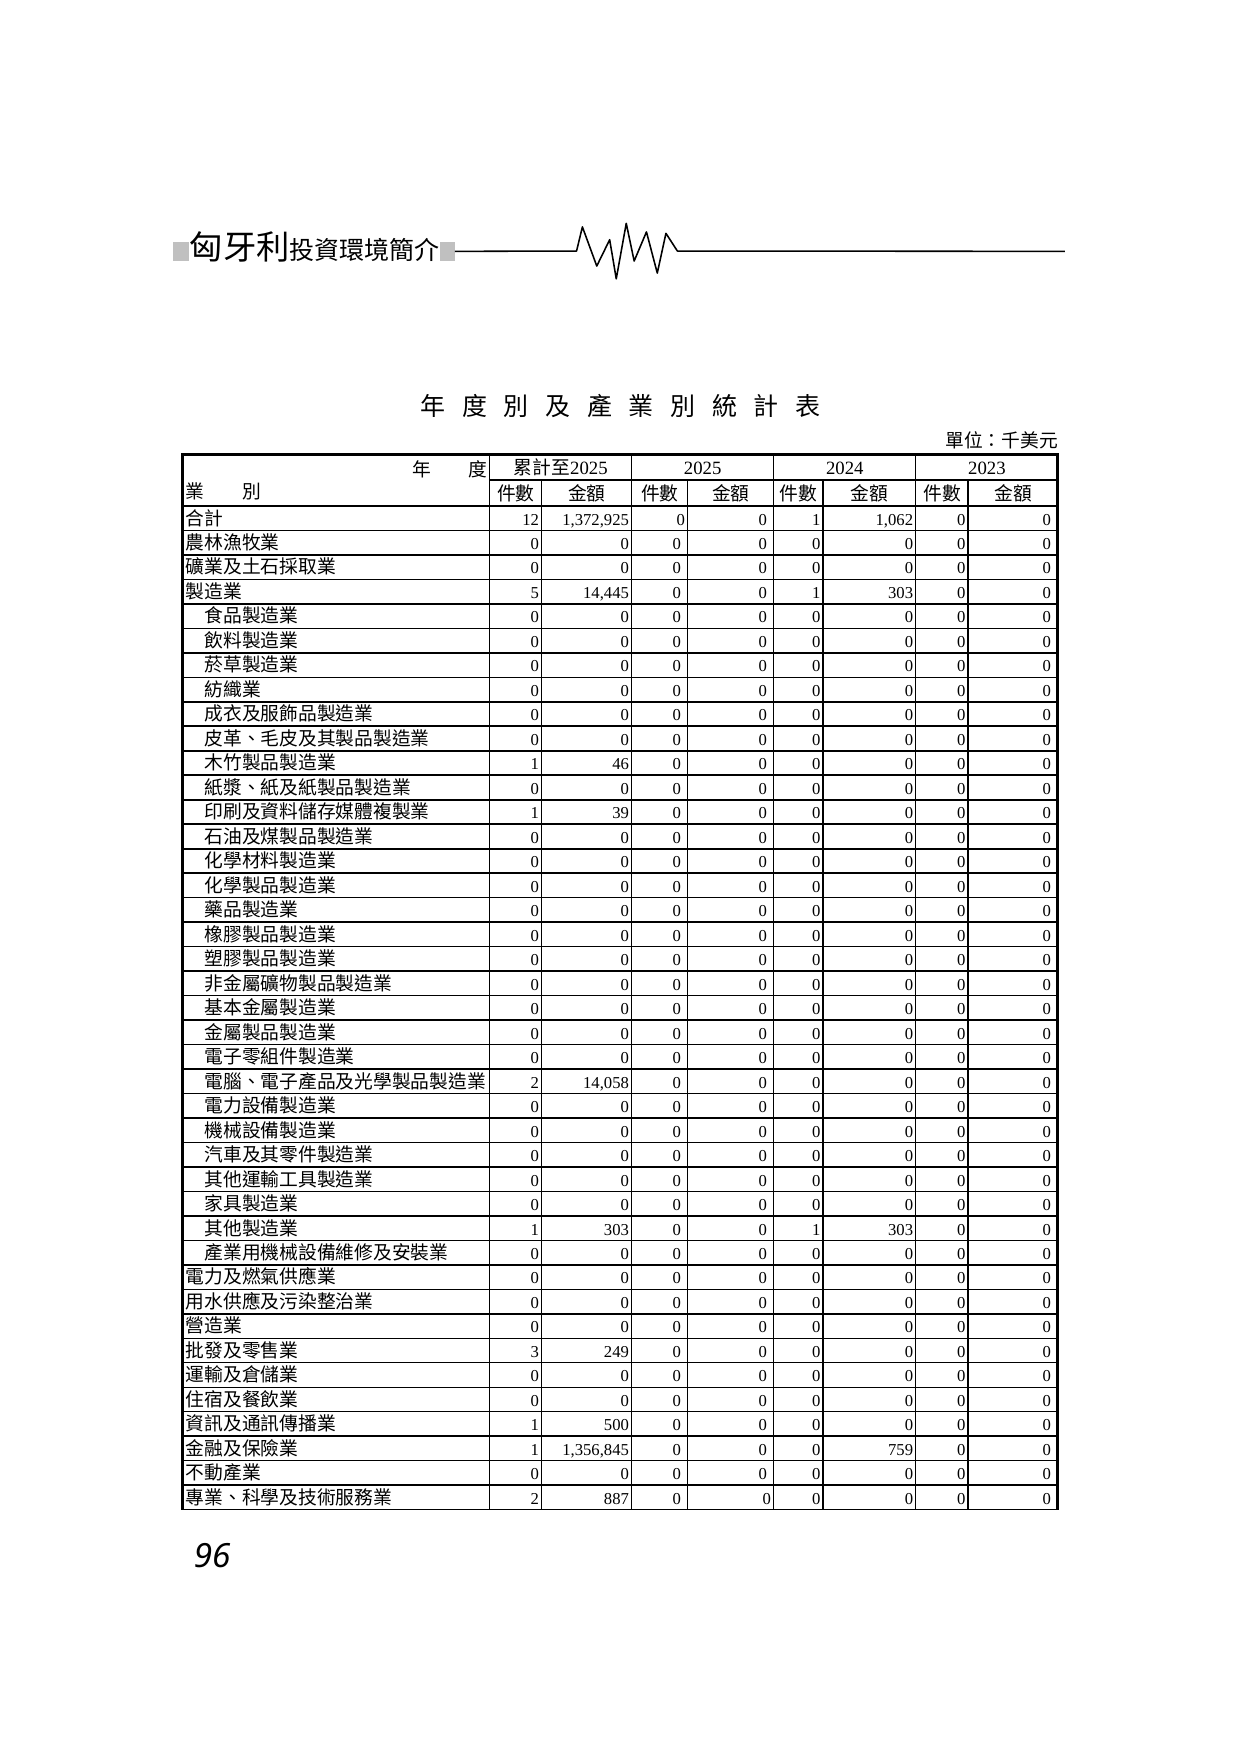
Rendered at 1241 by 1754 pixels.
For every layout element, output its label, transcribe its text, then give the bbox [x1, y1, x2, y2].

table_cell 0 [916, 972, 967, 995]
table_cell 化學材料製造業 [184, 850, 489, 872]
table_cell 0 [632, 1119, 687, 1142]
table_cell 其他運輸工具製造業 [184, 1168, 489, 1191]
table_cell 0 [969, 1461, 1056, 1484]
table_header 2024 [774, 456, 915, 479]
table_cell 0 [969, 1094, 1056, 1117]
table_cell 0 [916, 1412, 967, 1435]
table_cell 0 [969, 898, 1056, 921]
table_cell 0 [542, 1461, 631, 1484]
table_cell 0 [542, 629, 631, 652]
table_cell 0 [916, 1363, 967, 1386]
table_cell 0 [916, 629, 967, 652]
table_cell 0 [824, 923, 915, 946]
table_cell 0 [969, 801, 1056, 823]
table_cell 0 [542, 1021, 631, 1044]
table_cell 0 [632, 1094, 687, 1117]
table_cell 0 [542, 1363, 631, 1386]
table_cell 0 [824, 654, 915, 676]
table_cell 0 [542, 1241, 631, 1264]
table_cell 0 [969, 996, 1056, 1019]
table_cell 0 [632, 898, 687, 921]
table_cell 14,445 [542, 580, 631, 603]
table_cell 0 [916, 1437, 967, 1460]
table_cell 0 [688, 923, 773, 946]
table_cell 件數 [774, 481, 822, 505]
table_cell 887 [542, 1486, 631, 1509]
table_cell 0 [542, 923, 631, 946]
table_cell 0 [824, 1045, 915, 1068]
table_cell 0 [542, 1266, 631, 1288]
table_cell 0 [688, 1217, 773, 1239]
table_cell 金屬製品製造業 [184, 1021, 489, 1044]
table_cell 0 [916, 1266, 967, 1288]
table_cell 1 [774, 580, 822, 603]
table_cell 0 [916, 1094, 967, 1117]
table_cell 食品製造業 [184, 605, 489, 627]
table_cell 0 [688, 801, 773, 823]
table_cell 0 [542, 996, 631, 1019]
table_cell 0 [824, 1339, 915, 1362]
table_cell 0 [632, 874, 687, 897]
table_cell 0 [688, 1363, 773, 1386]
table_cell 0 [969, 1021, 1056, 1044]
table_cell 0 [490, 1119, 541, 1142]
table_cell 0 [688, 996, 773, 1019]
table_cell 0 [632, 703, 687, 725]
table_cell 0 [916, 923, 967, 946]
table_cell 0 [916, 898, 967, 921]
table_cell 菸草製造業 [184, 654, 489, 676]
table_cell 0 [774, 1486, 822, 1509]
table_cell 農林漁牧業 [184, 531, 489, 554]
table_cell 0 [916, 1486, 967, 1509]
table_cell 0 [542, 556, 631, 578]
table_cell 0 [774, 898, 822, 921]
table_cell 0 [632, 678, 687, 701]
table_cell 0 [542, 605, 631, 627]
table_cell 1,372,925 [542, 507, 631, 529]
table_cell 0 [688, 1143, 773, 1166]
table_cell 機械設備製造業 [184, 1119, 489, 1142]
table_cell 0 [490, 556, 541, 578]
table_cell 0 [490, 629, 541, 652]
table_cell 0 [688, 1045, 773, 1068]
table_cell 0 [969, 1217, 1056, 1239]
table_cell 石油及煤製品製造業 [184, 825, 489, 848]
table_cell 0 [542, 1315, 631, 1337]
table_cell 0 [490, 1192, 541, 1215]
table_cell 0 [490, 678, 541, 701]
table_cell 非金屬礦物製品製造業 [184, 972, 489, 995]
table_cell 1,356,845 [542, 1437, 631, 1460]
table_cell 0 [969, 531, 1056, 554]
table_cell 0 [632, 654, 687, 676]
table_cell 0 [969, 972, 1056, 995]
table_cell 0 [632, 972, 687, 995]
table_cell 0 [688, 703, 773, 725]
table_cell 0 [688, 776, 773, 799]
table_cell 0 [824, 996, 915, 1019]
table_cell 用水供應及污染整治業 [184, 1290, 489, 1313]
table_cell 0 [774, 825, 822, 848]
table_cell 批發及零售業 [184, 1339, 489, 1362]
table_cell 0 [824, 1143, 915, 1166]
table_cell 0 [824, 1168, 915, 1191]
table_cell 0 [969, 1241, 1056, 1264]
table_cell 印刷及資料儲存媒體複製業 [184, 801, 489, 823]
table_cell 0 [542, 727, 631, 750]
table_cell 0 [688, 507, 773, 529]
table_cell 0 [824, 605, 915, 627]
table_cell 0 [632, 1363, 687, 1386]
table_cell 0 [824, 1388, 915, 1411]
table_cell 0 [969, 1119, 1056, 1142]
table_cell 0 [490, 1241, 541, 1264]
table_cell 0 [824, 1363, 915, 1386]
table_cell 0 [542, 972, 631, 995]
table_cell 0 [969, 1290, 1056, 1313]
table_cell 303 [542, 1217, 631, 1239]
table_cell 0 [916, 996, 967, 1019]
table_cell 0 [688, 1461, 773, 1484]
table_cell 0 [542, 776, 631, 799]
table_cell 0 [916, 727, 967, 750]
table_cell 0 [632, 507, 687, 529]
table_header 2025 [632, 456, 773, 479]
table_cell 0 [632, 1266, 687, 1288]
table_cell 飲料製造業 [184, 629, 489, 652]
table_cell 0 [632, 752, 687, 774]
table_cell 0 [824, 1266, 915, 1288]
table_cell 0 [774, 727, 822, 750]
table_cell 0 [632, 996, 687, 1019]
table_cell 1,062 [824, 507, 915, 529]
table_cell 0 [490, 923, 541, 946]
table_cell 0 [688, 1119, 773, 1142]
table_cell 0 [688, 605, 773, 627]
table_cell 電腦、電子產品及光學製品製造業 [184, 1070, 489, 1093]
table_cell 0 [632, 580, 687, 603]
table_cell 0 [824, 703, 915, 725]
table_cell 0 [774, 996, 822, 1019]
table_cell 0 [824, 678, 915, 701]
table_cell 0 [969, 1266, 1056, 1288]
table_cell 0 [542, 947, 631, 970]
table_cell 礦業及土石採取業 [184, 556, 489, 578]
table_cell 電力及燃氣供應業 [184, 1266, 489, 1288]
table_cell 0 [632, 1486, 687, 1509]
table_cell 0 [969, 850, 1056, 872]
table_cell 0 [824, 850, 915, 872]
table_cell 0 [542, 531, 631, 554]
table_cell 0 [774, 1070, 822, 1093]
table_cell 0 [916, 654, 967, 676]
table_cell 0 [774, 752, 822, 774]
table_cell 0 [688, 1290, 773, 1313]
table_cell 0 [542, 1119, 631, 1142]
table_cell 0 [632, 923, 687, 946]
table_cell 0 [824, 531, 915, 554]
table_cell 0 [490, 1021, 541, 1044]
table_cell 件數 [916, 481, 967, 505]
table_cell 0 [969, 1168, 1056, 1191]
table_cell 0 [688, 752, 773, 774]
table_cell 0 [774, 605, 822, 627]
table_cell 0 [824, 972, 915, 995]
table_cell 0 [824, 1192, 915, 1215]
table_cell 0 [824, 727, 915, 750]
table_cell 0 [688, 850, 773, 872]
table_cell 汽車及其零件製造業 [184, 1143, 489, 1166]
table_cell 0 [632, 1168, 687, 1191]
table_cell 0 [916, 1192, 967, 1215]
table_cell 0 [824, 1021, 915, 1044]
table_cell 0 [688, 1021, 773, 1044]
table_cell 0 [632, 1192, 687, 1215]
table_cell 0 [688, 1388, 773, 1411]
table_cell 0 [688, 1437, 773, 1460]
table_cell 金額 [542, 481, 631, 505]
table_cell 其他製造業 [184, 1217, 489, 1239]
table_cell 0 [916, 776, 967, 799]
table_cell 303 [824, 1217, 915, 1239]
table_cell 0 [490, 605, 541, 627]
table_cell 0 [688, 1315, 773, 1337]
table_cell 0 [824, 1461, 915, 1484]
table_cell 0 [632, 727, 687, 750]
table_cell 0 [632, 1070, 687, 1093]
table_cell 0 [490, 1461, 541, 1484]
table_cell 0 [688, 947, 773, 970]
table_cell 0 [490, 947, 541, 970]
table_cell 0 [774, 1290, 822, 1313]
table_cell 不動產業 [184, 1461, 489, 1484]
table_cell 0 [916, 507, 967, 529]
table_cell 0 [916, 1290, 967, 1313]
table_cell 0 [969, 874, 1056, 897]
table_cell 0 [774, 1021, 822, 1044]
table_cell 0 [632, 850, 687, 872]
table_cell 0 [969, 752, 1056, 774]
table_cell 0 [774, 1241, 822, 1264]
table_cell 0 [916, 678, 967, 701]
table_cell 0 [916, 556, 967, 578]
table_cell 0 [632, 1388, 687, 1411]
table_cell 0 [824, 629, 915, 652]
table_cell 303 [824, 580, 915, 603]
table_cell 0 [632, 1045, 687, 1068]
table_cell 0 [632, 605, 687, 627]
table_cell 0 [490, 776, 541, 799]
table_cell 0 [824, 1315, 915, 1337]
table_cell 46 [542, 752, 631, 774]
table_cell 0 [969, 947, 1056, 970]
table_cell 1 [490, 1217, 541, 1239]
table_cell 0 [632, 825, 687, 848]
table_cell 0 [916, 825, 967, 848]
table_cell 0 [916, 1021, 967, 1044]
table_cell 0 [632, 1021, 687, 1044]
table_cell 0 [824, 1094, 915, 1117]
table_cell 0 [916, 1168, 967, 1191]
table_cell 0 [916, 531, 967, 554]
table_cell 0 [969, 1437, 1056, 1460]
table_cell 0 [632, 776, 687, 799]
table_cell 0 [632, 1290, 687, 1313]
table_cell 電子零組件製造業 [184, 1045, 489, 1068]
table_cell 0 [688, 727, 773, 750]
table_cell 0 [969, 1486, 1056, 1509]
table_cell 金融及保險業 [184, 1437, 489, 1460]
table_cell 0 [688, 556, 773, 578]
table_cell 0 [632, 1412, 687, 1435]
table_cell 0 [632, 1461, 687, 1484]
table_cell 0 [774, 1363, 822, 1386]
table_cell 0 [688, 654, 773, 676]
table_cell 0 [688, 1486, 773, 1509]
table_cell 0 [969, 1143, 1056, 1166]
table_cell 0 [969, 556, 1056, 578]
table_cell 0 [542, 654, 631, 676]
table_cell 0 [774, 1339, 822, 1362]
table_cell 0 [916, 703, 967, 725]
table_cell 0 [632, 947, 687, 970]
table_cell 0 [688, 1192, 773, 1215]
table_cell 0 [824, 1070, 915, 1093]
table_cell 合計 [184, 507, 489, 529]
table_cell 0 [774, 1412, 822, 1435]
table_cell 0 [824, 801, 915, 823]
table_cell 0 [824, 556, 915, 578]
table_cell 0 [542, 1192, 631, 1215]
table_cell 0 [490, 1315, 541, 1337]
table_cell 0 [916, 752, 967, 774]
table_cell 0 [774, 874, 822, 897]
table_cell 金額 [688, 481, 773, 505]
table_cell 成衣及服飾品製造業 [184, 703, 489, 725]
table_cell 0 [632, 1437, 687, 1460]
table_cell 0 [632, 1241, 687, 1264]
table_cell 1 [490, 801, 541, 823]
table_cell 0 [490, 703, 541, 725]
table_cell 0 [824, 825, 915, 848]
table_cell 1 [490, 1437, 541, 1460]
table_cell 0 [969, 703, 1056, 725]
table_cell 0 [916, 1315, 967, 1337]
table_cell 0 [824, 1119, 915, 1142]
table_cell 0 [774, 947, 822, 970]
table_cell 0 [542, 898, 631, 921]
table_cell 0 [490, 1363, 541, 1386]
table_cell 14,058 [542, 1070, 631, 1093]
table_cell 0 [916, 1143, 967, 1166]
text 年度別及產業別統計表 [183, 363, 1058, 426]
table_cell 0 [969, 923, 1056, 946]
table_cell 0 [824, 898, 915, 921]
table_cell 0 [774, 703, 822, 725]
table_cell 專業、科學及技術服務業 [184, 1486, 489, 1509]
table_cell 0 [688, 1339, 773, 1362]
table_cell 0 [774, 556, 822, 578]
table_cell 0 [542, 825, 631, 848]
table_cell 0 [542, 1388, 631, 1411]
table_cell 0 [542, 1143, 631, 1166]
table_cell 0 [824, 752, 915, 774]
table_cell 12 [490, 507, 541, 529]
table_cell 0 [688, 531, 773, 554]
table_cell 0 [916, 1070, 967, 1093]
table_cell 0 [542, 1290, 631, 1313]
table_cell 0 [542, 874, 631, 897]
table_cell 0 [688, 629, 773, 652]
table_cell 0 [969, 1045, 1056, 1068]
table_cell 1 [774, 507, 822, 529]
table_cell 0 [824, 947, 915, 970]
table_cell 1 [490, 1412, 541, 1435]
table_cell 0 [916, 1461, 967, 1484]
table_cell 0 [688, 1070, 773, 1093]
table_cell 0 [774, 1315, 822, 1337]
table_cell 0 [774, 1045, 822, 1068]
table_cell 0 [969, 825, 1056, 848]
table_cell 0 [824, 776, 915, 799]
table_cell 0 [632, 1143, 687, 1166]
table_cell 0 [688, 972, 773, 995]
table_cell 0 [490, 531, 541, 554]
table_cell 皮革、毛皮及其製品製造業 [184, 727, 489, 750]
table_cell 0 [774, 654, 822, 676]
table_cell 0 [969, 727, 1056, 750]
table_cell 0 [969, 1339, 1056, 1362]
table_cell 0 [774, 923, 822, 946]
table_cell 基本金屬製造業 [184, 996, 489, 1019]
table_cell 0 [632, 1315, 687, 1337]
table_cell 0 [969, 580, 1056, 603]
table_cell 0 [916, 1045, 967, 1068]
table_cell 0 [969, 1315, 1056, 1337]
table_cell 紙漿、紙及紙製品製造業 [184, 776, 489, 799]
table_cell 0 [824, 1290, 915, 1313]
table_cell 金額 [824, 481, 915, 505]
table_cell 0 [490, 1143, 541, 1166]
table_cell 0 [542, 1094, 631, 1117]
table_cell 0 [916, 580, 967, 603]
table_cell 0 [542, 1045, 631, 1068]
table_cell 0 [916, 1339, 967, 1362]
table_cell 0 [916, 605, 967, 627]
table_cell 0 [490, 1168, 541, 1191]
table_cell 木竹製品製造業 [184, 752, 489, 774]
table_cell 0 [490, 850, 541, 872]
table_cell 住宿及餐飲業 [184, 1388, 489, 1411]
table_cell 0 [969, 1412, 1056, 1435]
table_cell 運輸及倉儲業 [184, 1363, 489, 1386]
table_cell 0 [774, 1143, 822, 1166]
table_cell 5 [490, 580, 541, 603]
table_cell 1 [774, 1217, 822, 1239]
table_cell 橡膠製品製造業 [184, 923, 489, 946]
table_cell 0 [916, 1119, 967, 1142]
table_cell 0 [632, 1339, 687, 1362]
table_cell 0 [542, 850, 631, 872]
table_cell 0 [969, 654, 1056, 676]
text 單位：千美元 [183, 426, 1058, 453]
table_cell 0 [632, 531, 687, 554]
table_cell 0 [969, 1070, 1056, 1093]
table_cell 0 [916, 1217, 967, 1239]
table_cell 39 [542, 801, 631, 823]
table_cell 0 [490, 1266, 541, 1288]
table_cell 249 [542, 1339, 631, 1362]
table_cell 759 [824, 1437, 915, 1460]
table_cell 營造業 [184, 1315, 489, 1337]
table_cell 0 [688, 1266, 773, 1288]
table_cell 0 [774, 1388, 822, 1411]
table_cell 0 [490, 996, 541, 1019]
table_cell 0 [916, 1241, 967, 1264]
table_cell 0 [969, 678, 1056, 701]
table_cell 0 [824, 1412, 915, 1435]
table_cell 0 [490, 898, 541, 921]
table_header 2023 [916, 456, 1056, 479]
table_cell 件數 [632, 481, 687, 505]
table_cell 0 [688, 1094, 773, 1117]
table_cell 0 [490, 1094, 541, 1117]
table_cell 0 [916, 1388, 967, 1411]
table_cell 0 [916, 850, 967, 872]
table_cell 0 [774, 678, 822, 701]
table_cell 0 [774, 972, 822, 995]
table_cell 0 [824, 1241, 915, 1264]
table_cell 化學製品製造業 [184, 874, 489, 897]
table_cell 0 [490, 727, 541, 750]
table_cell 0 [542, 1168, 631, 1191]
table_cell 0 [688, 898, 773, 921]
table_cell 金額 [969, 481, 1056, 505]
table_cell 0 [774, 531, 822, 554]
table_cell 0 [916, 801, 967, 823]
table_cell 0 [688, 825, 773, 848]
table_cell 2 [490, 1070, 541, 1093]
table_cell 0 [774, 1192, 822, 1215]
table_cell 0 [632, 801, 687, 823]
table_cell 0 [969, 1192, 1056, 1215]
table_cell 0 [774, 776, 822, 799]
table_cell 紡織業 [184, 678, 489, 701]
table_cell 製造業 [184, 580, 489, 603]
table_cell 0 [632, 629, 687, 652]
table_cell 0 [688, 1412, 773, 1435]
table_cell 0 [774, 1094, 822, 1117]
table_cell 0 [688, 580, 773, 603]
table_cell 0 [774, 1168, 822, 1191]
table_cell 0 [774, 1266, 822, 1288]
table_cell 產業用機械設備維修及安裝業 [184, 1241, 489, 1264]
table_cell 0 [490, 1045, 541, 1068]
table_cell 1 [490, 752, 541, 774]
table_cell 藥品製造業 [184, 898, 489, 921]
table_cell 0 [774, 629, 822, 652]
table_cell 資訊及通訊傳播業 [184, 1412, 489, 1435]
table_cell 0 [688, 1168, 773, 1191]
table_cell 0 [490, 874, 541, 897]
table_cell 0 [490, 972, 541, 995]
table_cell 0 [688, 678, 773, 701]
table_cell 電力設備製造業 [184, 1094, 489, 1117]
table_cell 0 [688, 1241, 773, 1264]
table_cell 0 [916, 947, 967, 970]
table_cell 0 [824, 1486, 915, 1509]
table_cell 0 [490, 825, 541, 848]
table_cell 0 [632, 1217, 687, 1239]
table_cell 3 [490, 1339, 541, 1362]
table_cell 0 [916, 874, 967, 897]
table_cell 0 [774, 1119, 822, 1142]
table_cell 0 [774, 850, 822, 872]
table_cell 0 [490, 1290, 541, 1313]
table_cell 0 [774, 801, 822, 823]
table_cell 0 [969, 605, 1056, 627]
table_cell 0 [490, 654, 541, 676]
table_cell 塑膠製品製造業 [184, 947, 489, 970]
table_cell 0 [969, 1363, 1056, 1386]
table_cell 0 [688, 874, 773, 897]
table_cell 0 [824, 874, 915, 897]
table_cell 0 [774, 1437, 822, 1460]
table_cell 0 [632, 556, 687, 578]
table_cell 0 [969, 629, 1056, 652]
table_cell 0 [490, 1388, 541, 1411]
table_cell 家具製造業 [184, 1192, 489, 1215]
table_cell 0 [969, 776, 1056, 799]
table_cell 0 [969, 1388, 1056, 1411]
table_cell 0 [774, 1461, 822, 1484]
table_cell 500 [542, 1412, 631, 1435]
table_cell 0 [542, 703, 631, 725]
table_cell 2 [490, 1486, 541, 1509]
table_cell 0 [969, 507, 1056, 529]
table_cell 0 [542, 678, 631, 701]
table_cell 件數 [490, 481, 541, 505]
table_header 年 度 業 別 [184, 456, 489, 505]
table_header 累計至2025 [490, 456, 631, 479]
